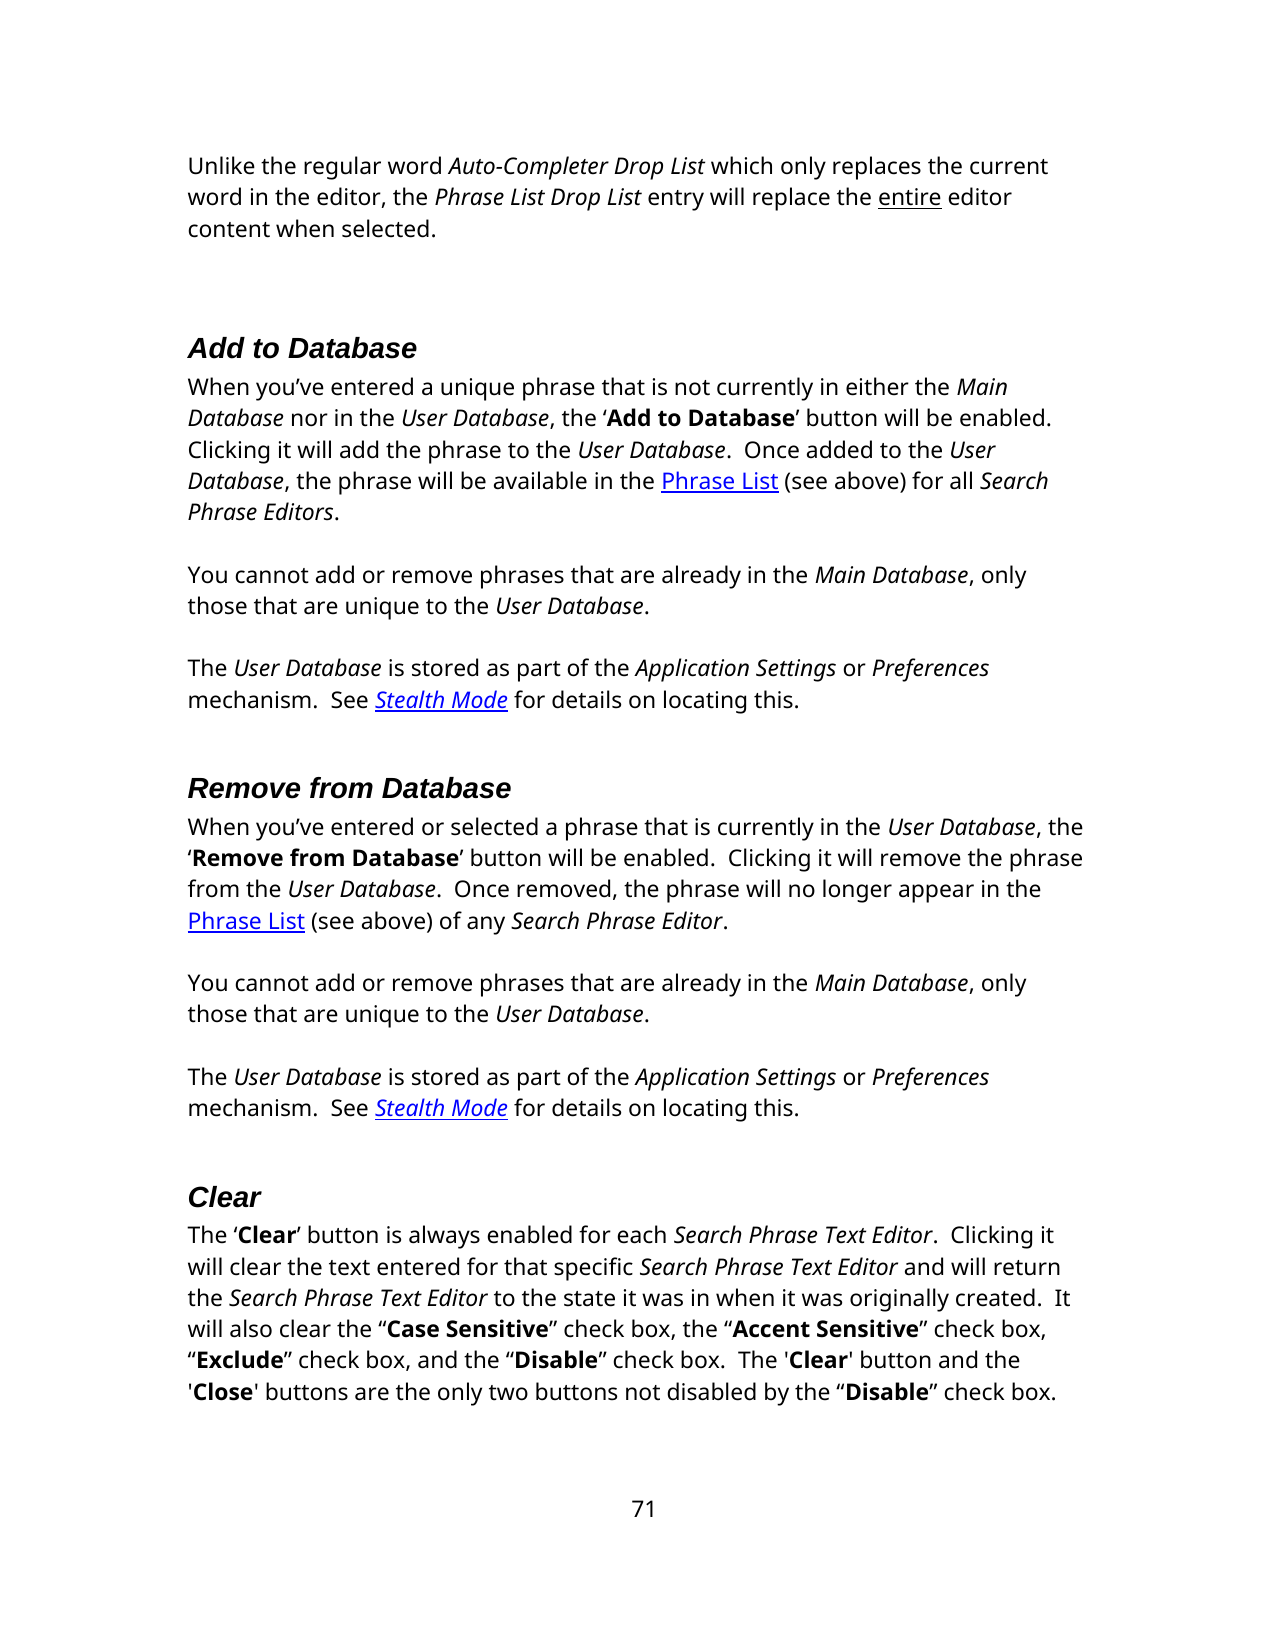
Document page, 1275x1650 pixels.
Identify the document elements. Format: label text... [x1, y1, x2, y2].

text The User Database is stored as part of the Application Settings or Preferences mechanism. See Stealth Mode for details on locating this. [187, 652, 1087, 715]
text When you’ve entered a unique phrase that is not currently in either the Main Database nor in the User Database, the ‘Add to Database’ button will be enabled. Clicking it will add the phrase to the User Database. Once added to the User Database, the phrase will be available in the Phrase List (see above) for all Search Phrase Editors. [187, 371, 1087, 527]
subtitle Add to Database [187, 331, 1087, 365]
text You cannot add or remove phrases that are already in the Main Database, only those that are unique to the User Database. [187, 967, 1087, 1029]
text The ‘Clear’ button is always enabled for each Search Phrase Text Editor. Clicking it will clear the text entered for that specific Search Phrase Text Editor and will return the Search Phrase Text Editor to the state it was in when it was originally created. It will also clear the “Case Sensitive” check box, the “Accent Sensitive” check box, “Exclude” check box, and the “Disable” check box. The 'Clear' button and the 'Close' buttons are the only two buttons not disabled by the “Disable” check box. [187, 1219, 1087, 1407]
text The User Database is stored as part of the Application Settings or Preferences mechanism. See Stealth Mode for details on locating this. [187, 1061, 1087, 1123]
text You cannot add or remove phrases that are already in the Main Database, only those that are unique to the User Database. [187, 558, 1087, 621]
subtitle Remove from Database [187, 771, 1087, 804]
subtitle Clear [187, 1179, 1087, 1213]
text When you’ve entered or selected a phrase that is currently in the User Database, the ‘Remove from Database’ button will be enabled. Clicking it will remove the phrase from the User Database. Once removed, the phrase will no longer appear in the Phrase List (see above) of any Search Phrase Editor. [187, 811, 1087, 936]
text Unlike the regular word Auto-Completer Drop List which only replaces the current word in the editor, the Phrase List Drop List entry will replace the entire editor content when selected. [187, 150, 1087, 244]
